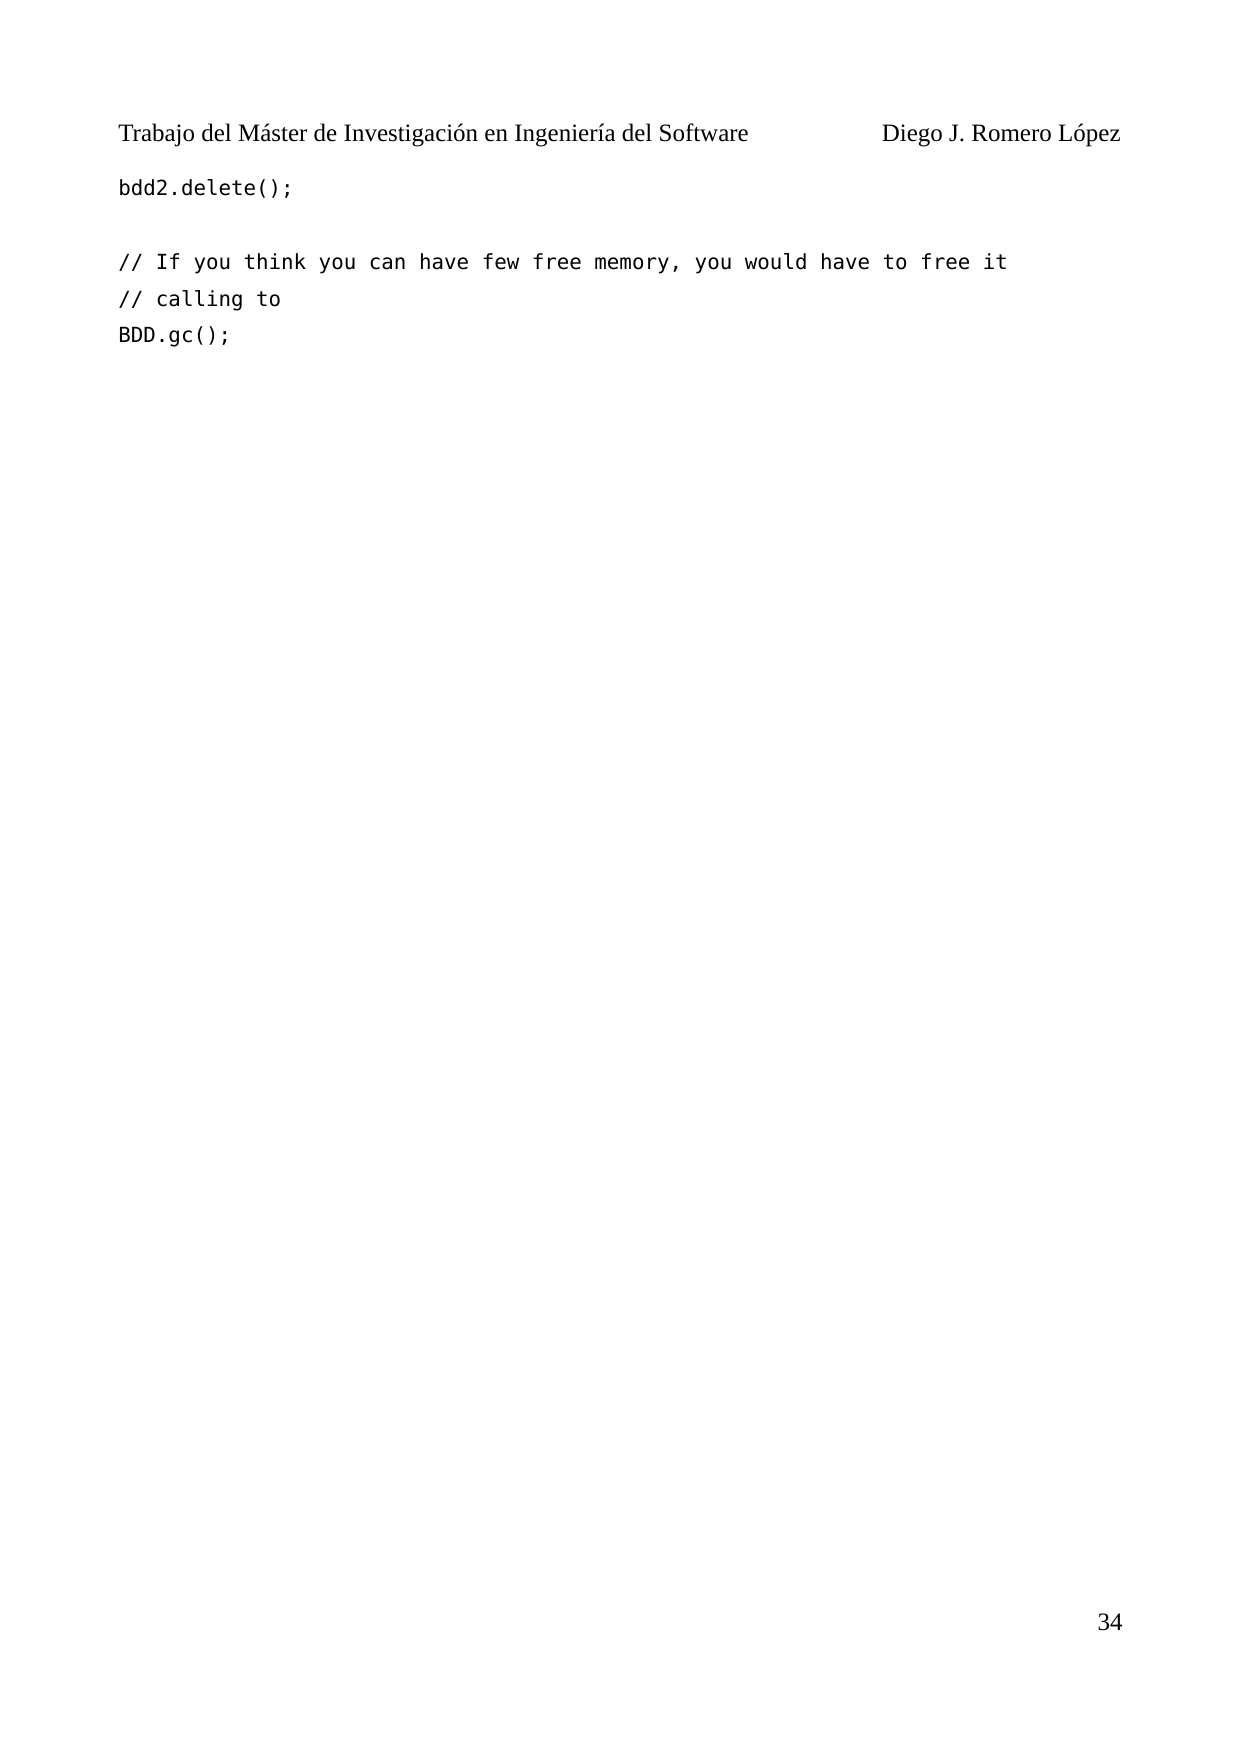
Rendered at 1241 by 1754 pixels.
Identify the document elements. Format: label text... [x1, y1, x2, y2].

text // If you think you can have few free memory, you would have to free it [118, 250, 1122, 274]
text // calling to [118, 287, 1122, 311]
text BDD.gc(); [118, 323, 1122, 348]
text bdd2.delete(); [118, 176, 1122, 201]
